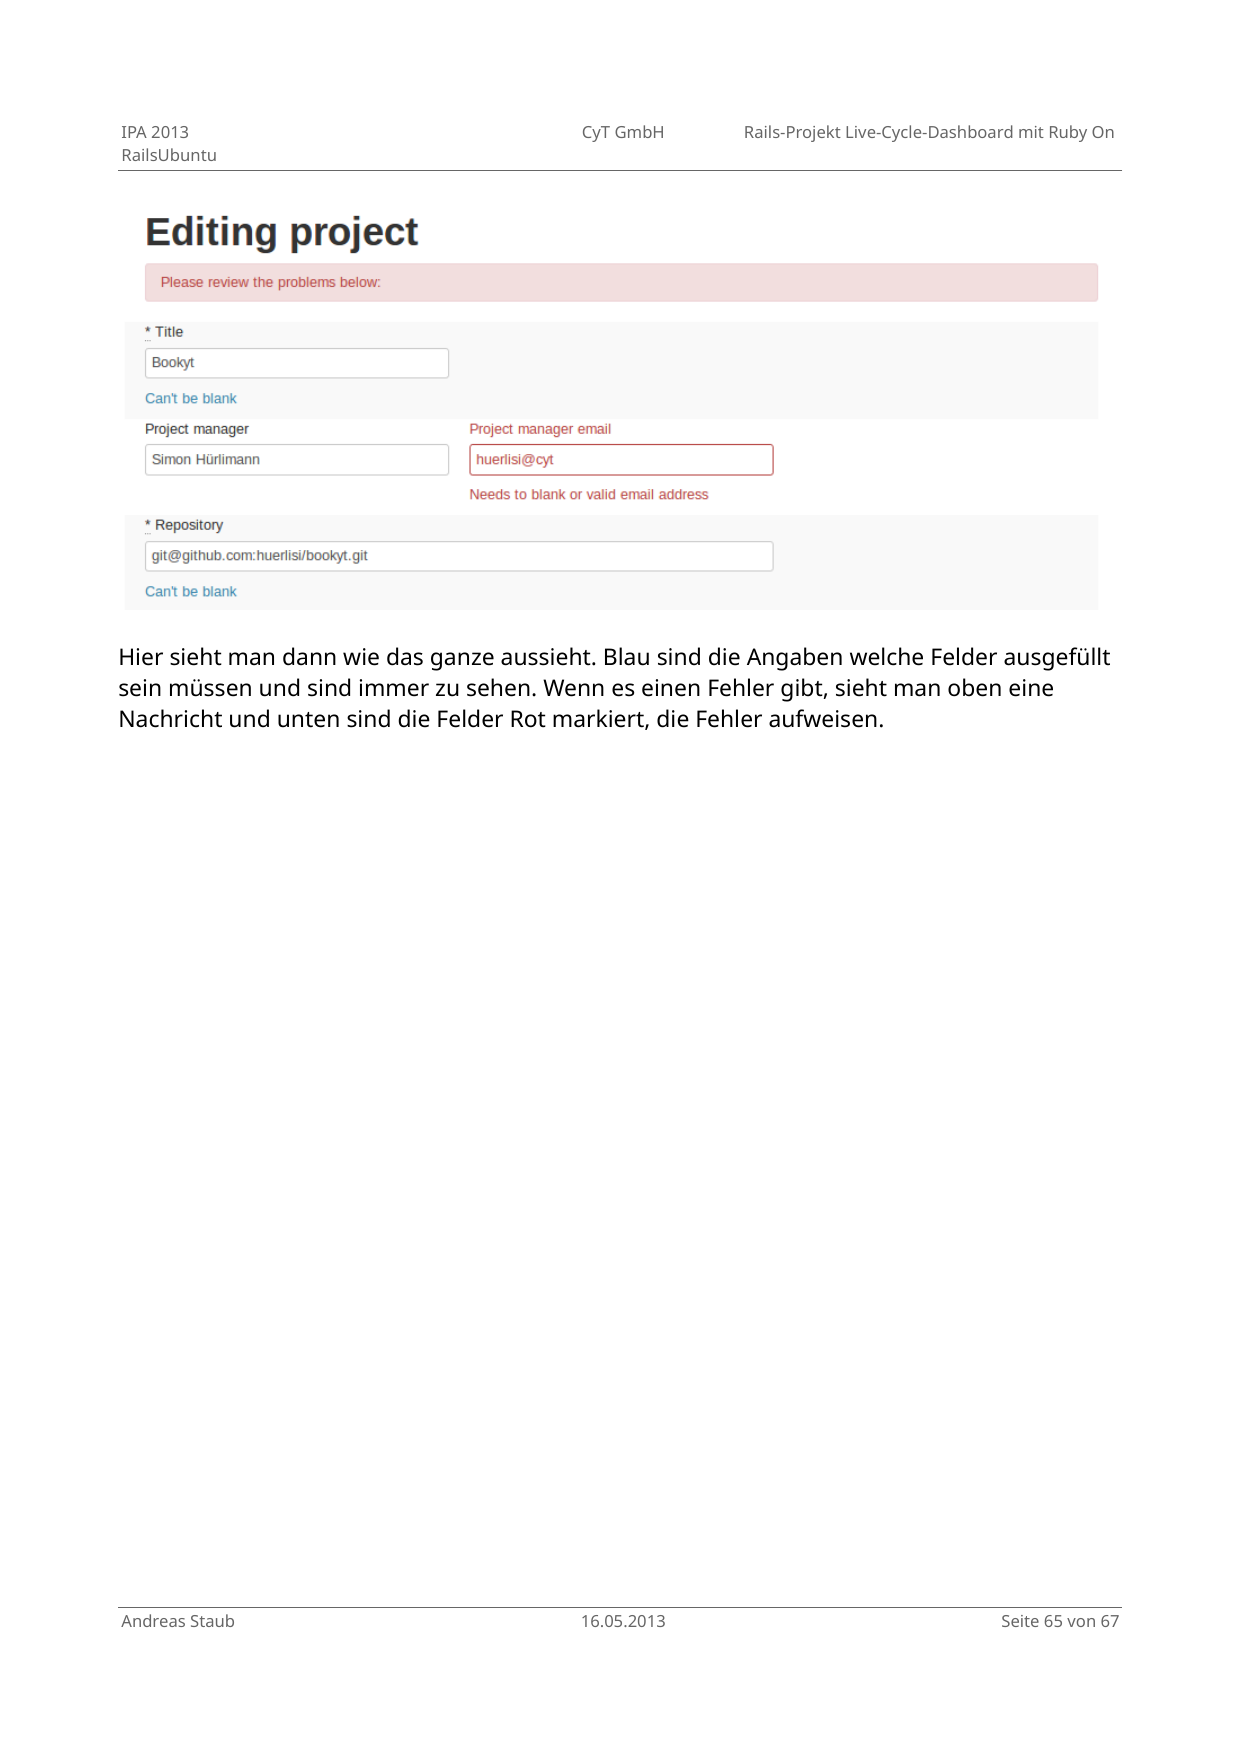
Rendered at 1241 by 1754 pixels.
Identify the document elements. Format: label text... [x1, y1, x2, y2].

picture [118, 199, 1123, 610]
text Hier sieht man dann wie das ganze aussieht. Blau sind die Angaben welche Felder ausgefüllt sein müssen und sind immer zu sehen. Wenn es einen Fehler gibt, sieht man oben eine Nachricht und unten sind die Felder Rot markiert, die Fehler aufweisen. [118, 641, 1122, 734]
